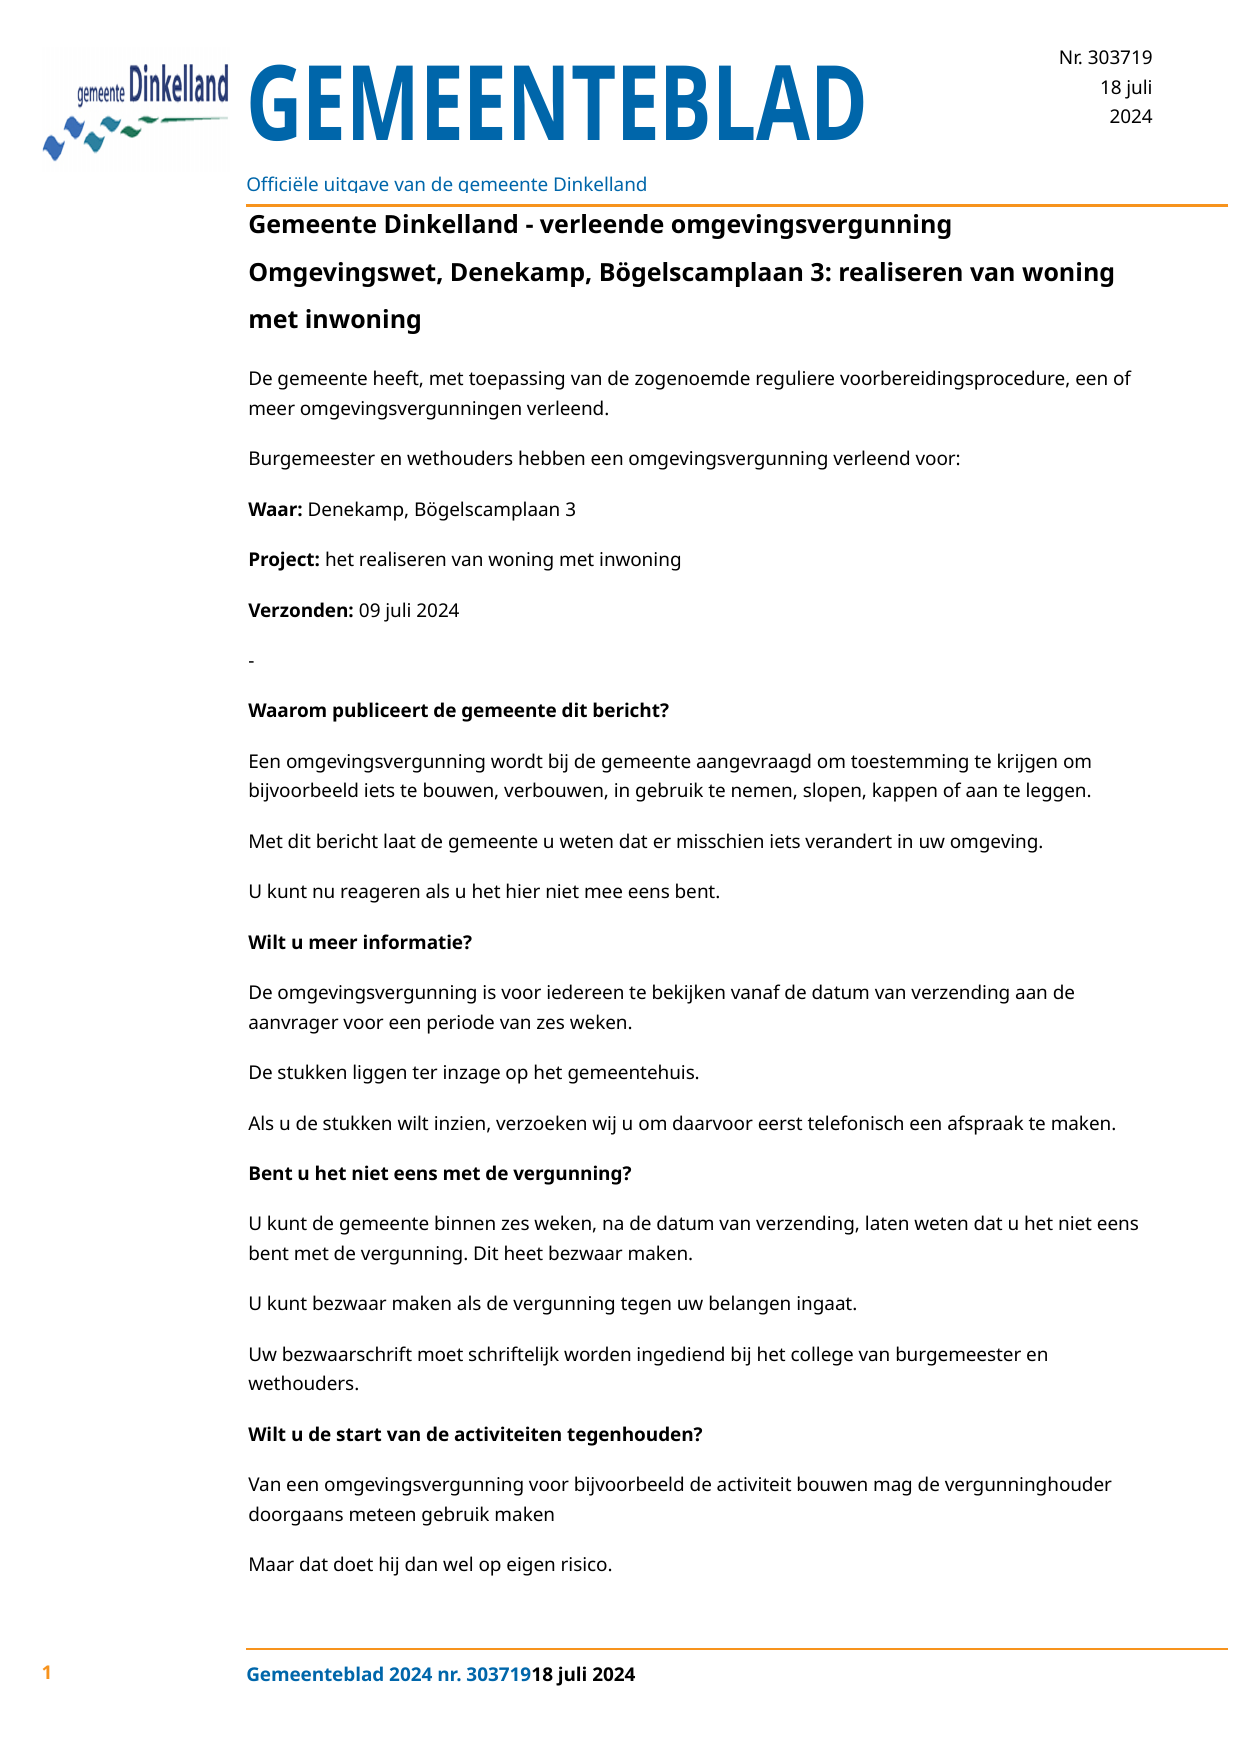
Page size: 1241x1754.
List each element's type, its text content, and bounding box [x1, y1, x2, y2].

text Burgemeester en wethouders hebben een omgevingsvergunning verleend voor: [248, 446, 1152, 471]
text Een omgevingsvergunning wordt bij de gemeente aangevraagd om toestemming te krijgen om bijvoorbeeld iets te bouwen, verbouwen, in gebruik te nemen, slopen, kappen of aan te leggen. [248, 748, 1152, 803]
text Bent u het niet eens met de vergunning? [248, 1160, 1152, 1186]
text U kunt de gemeente binnen zes weken, na de datum van verzending, laten weten dat u het niet eens bent met de vergunning. Dit heet bezwaar maken. [248, 1211, 1152, 1266]
text Waarom publiceert de gemeente dit bericht? [248, 698, 1152, 723]
text - [248, 647, 1152, 673]
text Uw bezwaarschrift moet schriftelijk worden ingediend bij het college van burgemeester en wethouders. [248, 1341, 1152, 1396]
text Van een omgevingsvergunning voor bijvoorbeeld de activiteit bouwen mag de vergunninghouder doorgaans meteen gebruik maken [248, 1471, 1152, 1527]
text U kunt bezwaar maken als de vergunning tegen uw belangen ingaat. [248, 1291, 1152, 1316]
text Wilt u de start van de activiteiten tegenhouden? [248, 1421, 1152, 1447]
text Als u de stukken wilt inzien, verzoeken wij u om daarvoor eerst telefonisch een afspraak te maken. [248, 1110, 1152, 1135]
text Gemeente Dinkelland - verleende omgevingsvergunning Omgevingswet, Denekamp, Bögelscamplaan 3: realiseren van woning met inwoning [248, 207, 1152, 336]
text De stukken liggen ter inzage op het gemeentehuis. [248, 1059, 1152, 1085]
text De omgevingsvergunning is voor iedereen te bekijken vanaf de datum van verzending aan de aanvrager voor een periode van zes weken. [248, 979, 1152, 1034]
text Project: het realiseren van woning met inwoning [248, 546, 1152, 572]
text Wilt u meer informatie? [248, 929, 1152, 954]
text De gemeente heeft, met toepassing van de zogenoemde reguliere voorbereidingsprocedure, een of meer omgevingsvergunningen verleend. [248, 366, 1152, 421]
text Maar dat doet hij dan wel op eigen risico. [248, 1551, 1152, 1577]
picture [41, 47, 231, 172]
text Met dit bericht laat de gemeente u weten dat er misschien iets verandert in uw omgeving. [248, 828, 1152, 854]
text Verzonden: 09 juli 2024 [248, 597, 1152, 622]
text U kunt nu reageren als u het hier niet mee eens bent. [248, 878, 1152, 904]
text Waar: Denekamp, Bögelscamplaan 3 [248, 496, 1152, 522]
